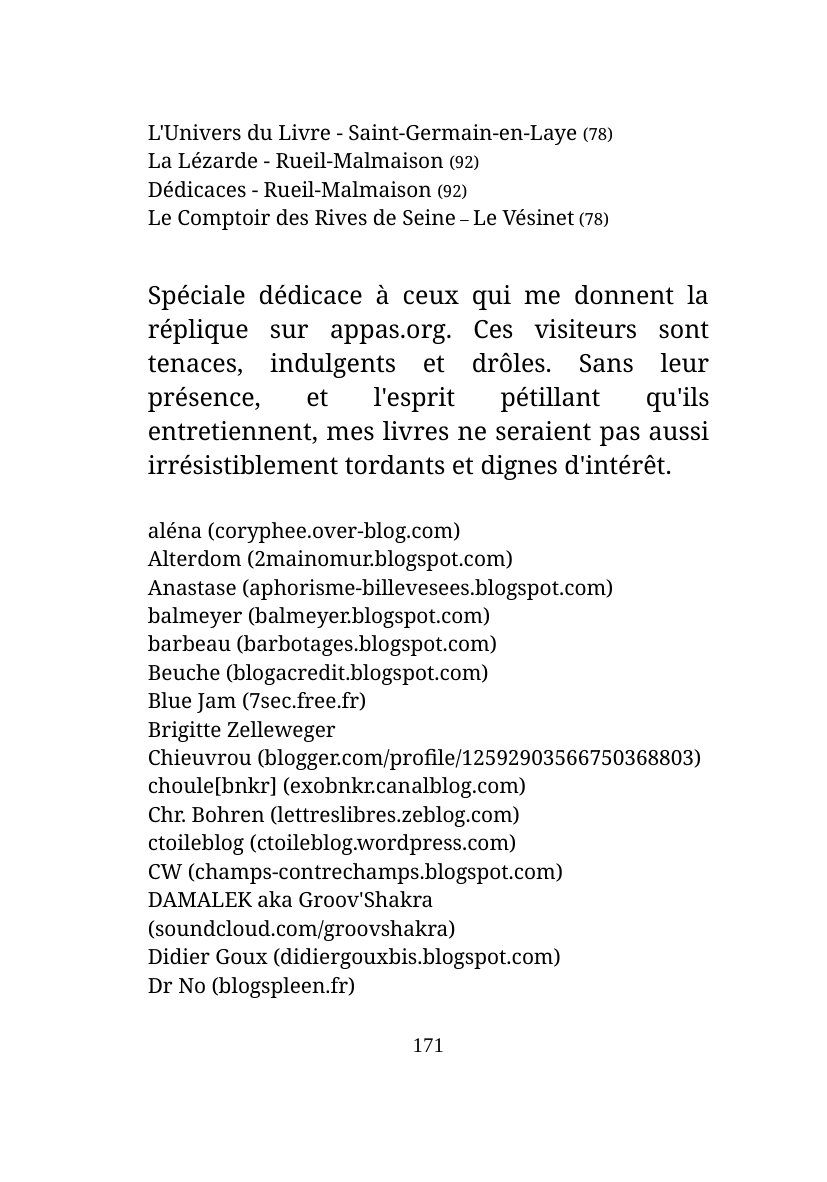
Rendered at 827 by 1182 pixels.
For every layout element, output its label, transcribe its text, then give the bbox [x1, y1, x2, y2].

text Chr. Bohren (lettreslibres.zeblog.com) [148, 800, 709, 828]
text choule[bnkr] (exobnkr.canalblog.com) [148, 772, 709, 800]
text Chieuvrou (blogger.com/profile/12592903566750368803) [148, 743, 709, 772]
text Brigitte Zelleweger [148, 715, 709, 743]
text Anastase (aphorisme-billevesees.blogspot.com) [148, 573, 709, 601]
text L'Univers du Livre - Saint-Germain-en-Laye (78) La Lézarde - Rueil-Malmaison (92) Dédicaces - Rueil-Malmaison (92) Le Comptoir des Rives de Seine – Le Vésinet (78) [148, 118, 710, 232]
text Didier Goux (didiergouxbis.blogspot.com) [148, 942, 709, 971]
text Dr No (blogspleen.fr) [148, 971, 709, 999]
text aléna (coryphee.over-blog.com) [148, 516, 709, 544]
text balmeyer (balmeyer.blogspot.com) [148, 601, 709, 629]
text ctoileblog (ctoileblog.wordpress.com) [148, 828, 709, 857]
text DAMALEK aka Groov'Shakra (soundcloud.com/groovshakra) [148, 885, 709, 942]
text Blue Jam (7sec.free.fr) [148, 686, 709, 715]
text CW (champs-contrechamps.blogspot.com) [148, 857, 709, 885]
text Spéciale dédicace à ceux qui me donnent la réplique sur appas.org. Ces visiteurs sont tenaces, indulgents et drôles. Sans leur présence, et l'esprit pétillant qu'ils entretiennent, mes livres ne seraient pas aussi irrésistiblement tordants et dignes d'intérêt. [148, 277, 710, 482]
text Beuche (blogacredit.blogspot.com) [148, 658, 709, 686]
text barbeau (barbotages.blogspot.com) [148, 629, 709, 658]
text Alterdom (2mainomur.blogspot.com) [148, 544, 709, 573]
